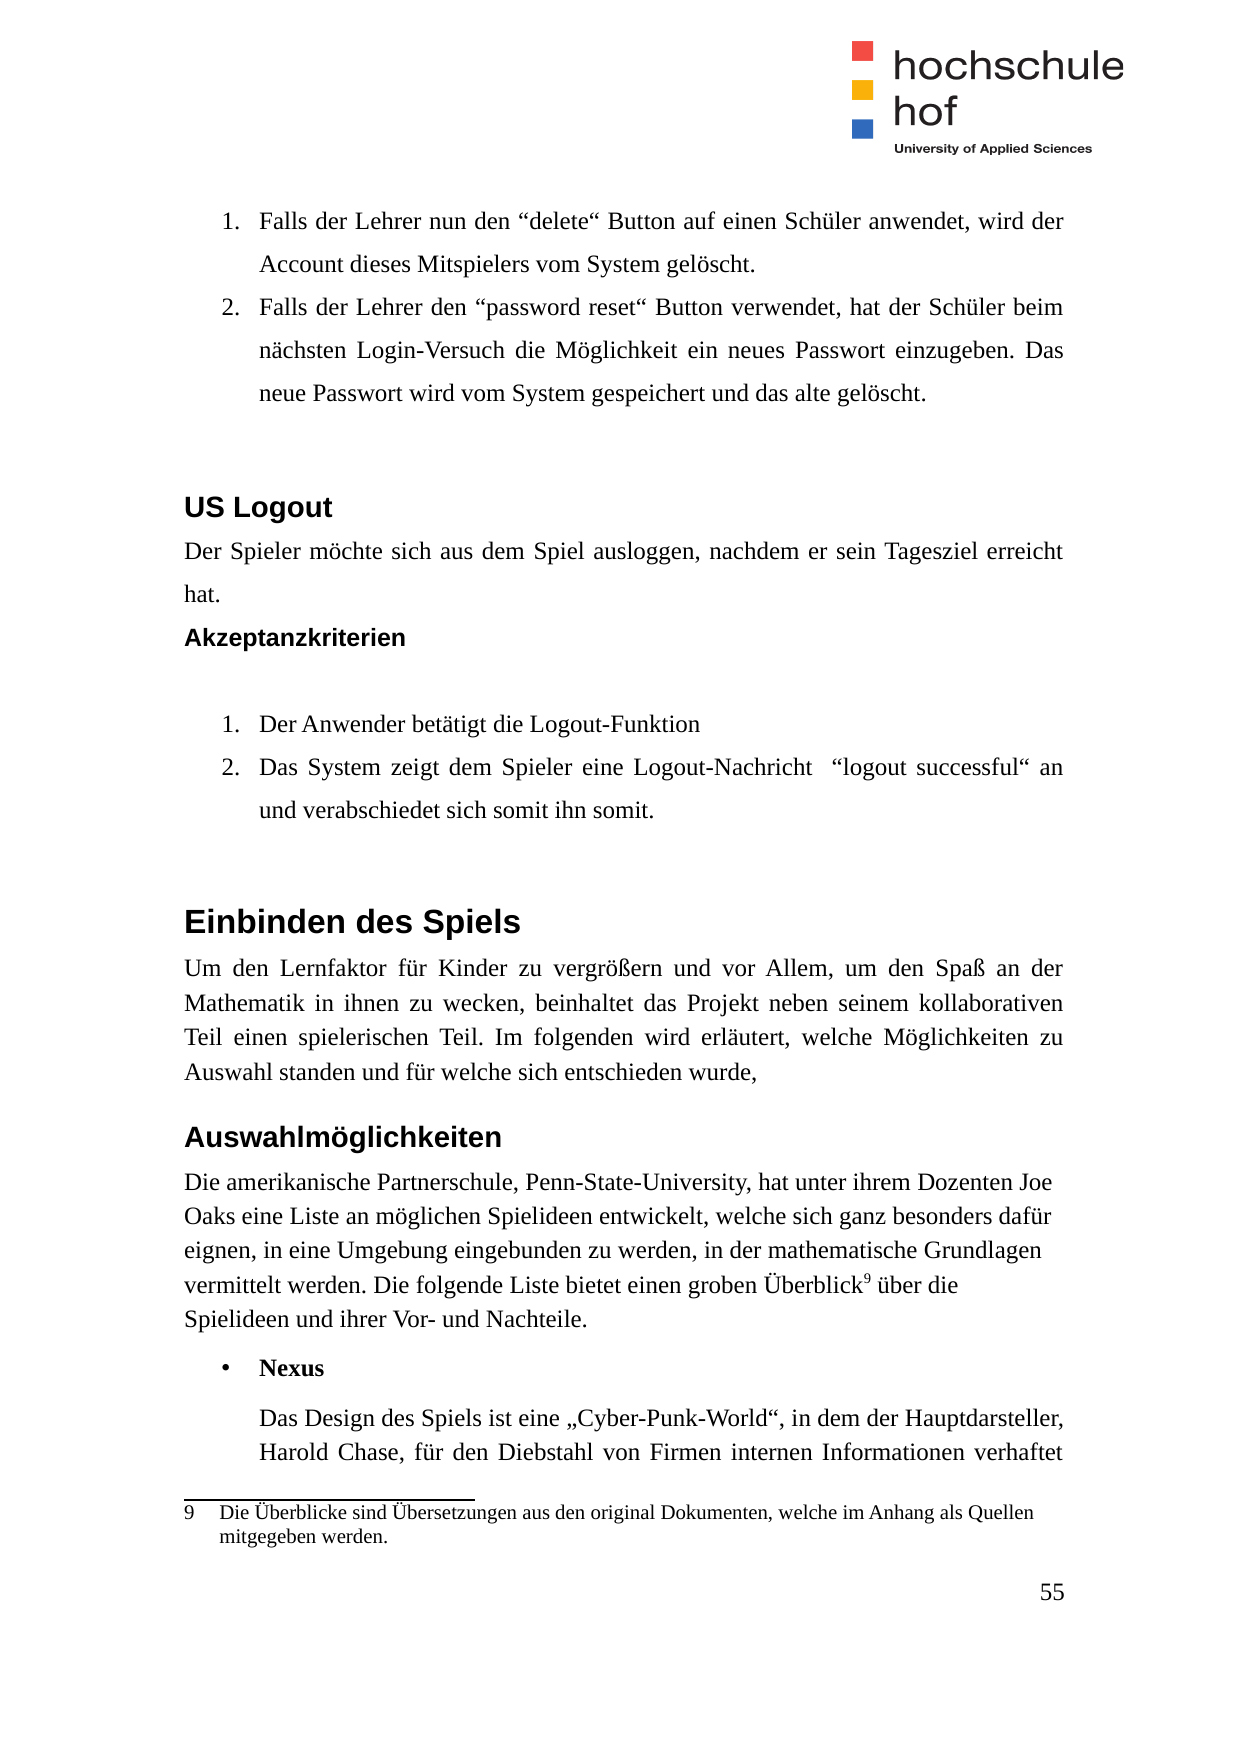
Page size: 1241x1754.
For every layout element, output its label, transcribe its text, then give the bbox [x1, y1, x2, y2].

list Falls der Lehrer den “password reset“ Button verwendet, hat der Schüler beim nächsten Login-Versuch die Möglichkeit ein neues Passwort einzugeben. Das neue Passwort wird vom System gespeichert und das alte gelöscht. [221, 292, 1064, 407]
text Um den Lernfaktor für Kinder zu vergrößern und vor Allem, um den Spaß an der Mathematik in ihnen zu wecken, beinhaltet das Projekt neben seinem kollaborativen Teil einen spielerischen Teil. Im folgenden wird erläutert, welche Möglichkeiten zu Auswahl standen und für welche sich entschieden wurde, [184, 953, 1064, 1085]
picture [852, 41, 1124, 155]
text Die Überblicke sind Übersetzungen aus den original Dokumenten, welche im Anhang als Quellen mitgegeben werden. [184, 1500, 1064, 1548]
text Der Spieler möchte sich aus dem Spiel ausloggen, nachdem er sein Tagesziel erreicht hat. [184, 536, 1064, 608]
list Das Design des Spiels ist eine „Cyber-Punk-World“, in dem der Hauptdarsteller, Harold Chase, für den Diebstahl von Firmen internen Informationen verhaftet [221, 1403, 1064, 1466]
text Die amerikanische Partnerschule, Penn-State-University, hat unter ihrem Dozenten Joe Oaks eine Liste an möglichen Spielideen entwickelt, welche sich ganz besonders dafür eignen, in eine Umgebung eingebunden zu werden, in der mathematische Grundlagen vermittelt werden. Die folgende Liste bietet einen groben Überblick über die Spielideen und ihrer Vor- und Nachteile. [184, 1167, 1064, 1333]
subtitle Einbinden des Spiels [184, 902, 1064, 941]
list Falls der Lehrer nun den “delete“ Button auf einen Schüler anwendet, wird der Account dieses Mitspielers vom System gelöscht. [221, 206, 1064, 278]
subtitle US Logout [184, 490, 1064, 524]
list Der Anwender betätigt die Logout-Funktion [221, 709, 1064, 737]
list Das System zeigt dem Spieler eine Logout-Nachricht “logout successful“ an und verabschiedet sich somit ihn somit. [221, 752, 1064, 824]
text Akzeptanzkriterien [184, 622, 1064, 651]
subtitle Auswahlmöglichkeiten [184, 1120, 1064, 1154]
list Nexus [221, 1353, 1064, 1382]
